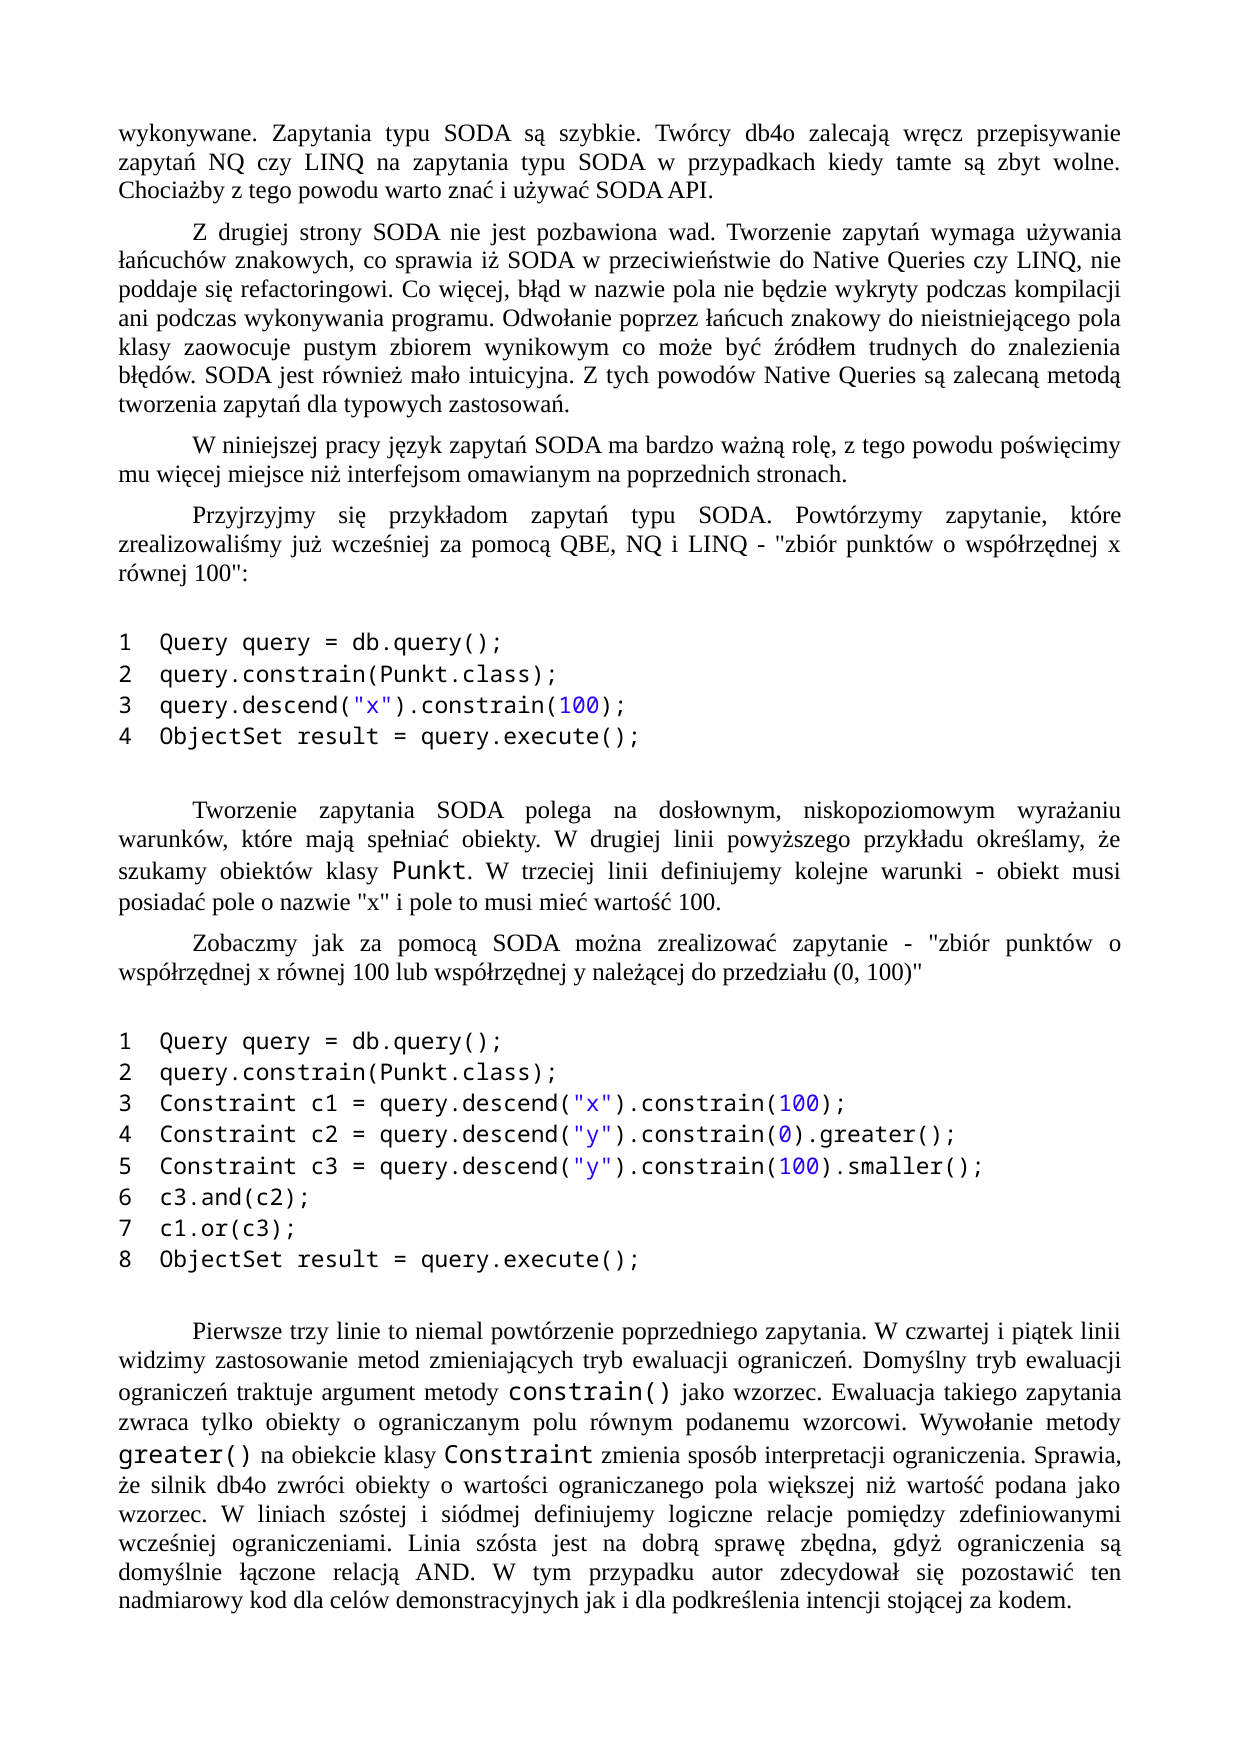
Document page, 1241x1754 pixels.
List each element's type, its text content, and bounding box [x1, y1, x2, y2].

text 4 Constraint c2 = query.descend("y").constrain(0).greater(); [118, 1118, 1122, 1150]
text 4 ObjectSet result = query.execute(); [118, 720, 1122, 751]
text 1 Query query = db.query(); [118, 1025, 1122, 1056]
text Tworzenie zapytania SODA polega na dosłownym, niskopoziomowym wyrażaniu warunków, które mają spełniać obiekty. W drugiej linii powyższego przykładu określamy, że szukamy obiektów klasy Punkt. W trzeciej linii definiujemy kolejne warunki - obiekt musi posiadać pole o nazwie "x" i pole to musi mieć wartość 100. [118, 795, 1122, 915]
text 2 query.constrain(Punkt.class); [118, 1056, 1122, 1087]
text Przyjrzyjmy się przykładom zapytań typu SODA. Powtórzymy zapytanie, które zrealizowaliśmy już wcześniej za pomocą QBE, NQ i LINQ - "zbiór punktów o współrzędnej x równej 100": [118, 501, 1122, 587]
text 3 query.descend("x").constrain(100); [118, 689, 1122, 720]
text W niniejszej pracy język zapytań SODA ma bardzo ważną rolę, z tego powodu poświęcimy mu więcej miejsce niż interfejsom omawianym na poprzednich stronach. [118, 431, 1122, 488]
text 5 Constraint c3 = query.descend("y").constrain(100).smaller(); [118, 1150, 1122, 1181]
text 6 c3.and(c2); [118, 1181, 1122, 1212]
text 7 c1.or(c3); [118, 1212, 1122, 1243]
text Z drugiej strony SODA nie jest pozbawiona wad. Tworzenie zapytań wymaga używania łańcuchów znakowych, co sprawia iż SODA w przeciwieństwie do Native Queries czy LINQ, nie poddaje się refactoringowi. Co więcej, błąd w nazwie pola nie będzie wykryty podczas kompilacji ani podczas wykonywania programu. Odwołanie poprzez łańcuch znakowy do nieistniejącego pola klasy zaowocuje pustym zbiorem wynikowym co może być źródłem trudnych do znalezienia błędów. SODA jest również mało intuicyjna. Z tych powodów Native Queries są zalecaną metodą tworzenia zapytań dla typowych zastosowań. [118, 217, 1122, 418]
text wykonywane. Zapytania typu SODA są szybkie. Twórcy db4o zalecają wręcz przepisywanie zapytań NQ czy LINQ na zapytania typu SODA w przypadkach kiedy tamte są zbyt wolne. Chociażby z tego powodu warto znać i używać SODA API. [118, 118, 1122, 204]
text 2 query.constrain(Punkt.class); [118, 657, 1122, 689]
text Pierwsze trzy linie to niemal powtórzenie poprzedniego zapytania. W czwartej i piątek linii widzimy zastosowanie metod zmieniających tryb ewaluacji ograniczeń. Domyślny tryb ewaluacji ograniczeń traktuje argument metody constrain() jako wzorzec. Ewaluacja takiego zapytania zwraca tylko obiekty o ograniczanym polu równym podanemu wzorcowi. Wywołanie metody greater() na obiekcie klasy Constraint zmienia sposób interpretacji ograniczenia. Sprawia, że silnik db4o zwróci obiekty o wartości ograniczanego pola większej niż wartość podana jako wzorzec. W liniach szóstej i siódmej definiujemy logiczne relacje pomiędzy zdefiniowanymi wcześniej ograniczeniami. Linia szósta jest na dobrą sprawę zbędna, gdyż ograniczenia są domyślnie łączone relacją AND. W tym przypadku autor zdecydował się pozostawić ten nadmiarowy kod dla celów demonstracyjnych jak i dla podkreślenia intencji stojącej za kodem. [118, 1316, 1122, 1614]
text 8 ObjectSet result = query.execute(); [118, 1243, 1122, 1275]
text 1 Query query = db.query(); [118, 626, 1122, 657]
text 3 Constraint c1 = query.descend("x").constrain(100); [118, 1087, 1122, 1118]
text Zobaczmy jak za pomocą SODA można zrealizować zapytanie - "zbiór punktów o współrzędnej x równej 100 lub współrzędnej y należącej do przedziału (0, 100)" [118, 928, 1122, 985]
